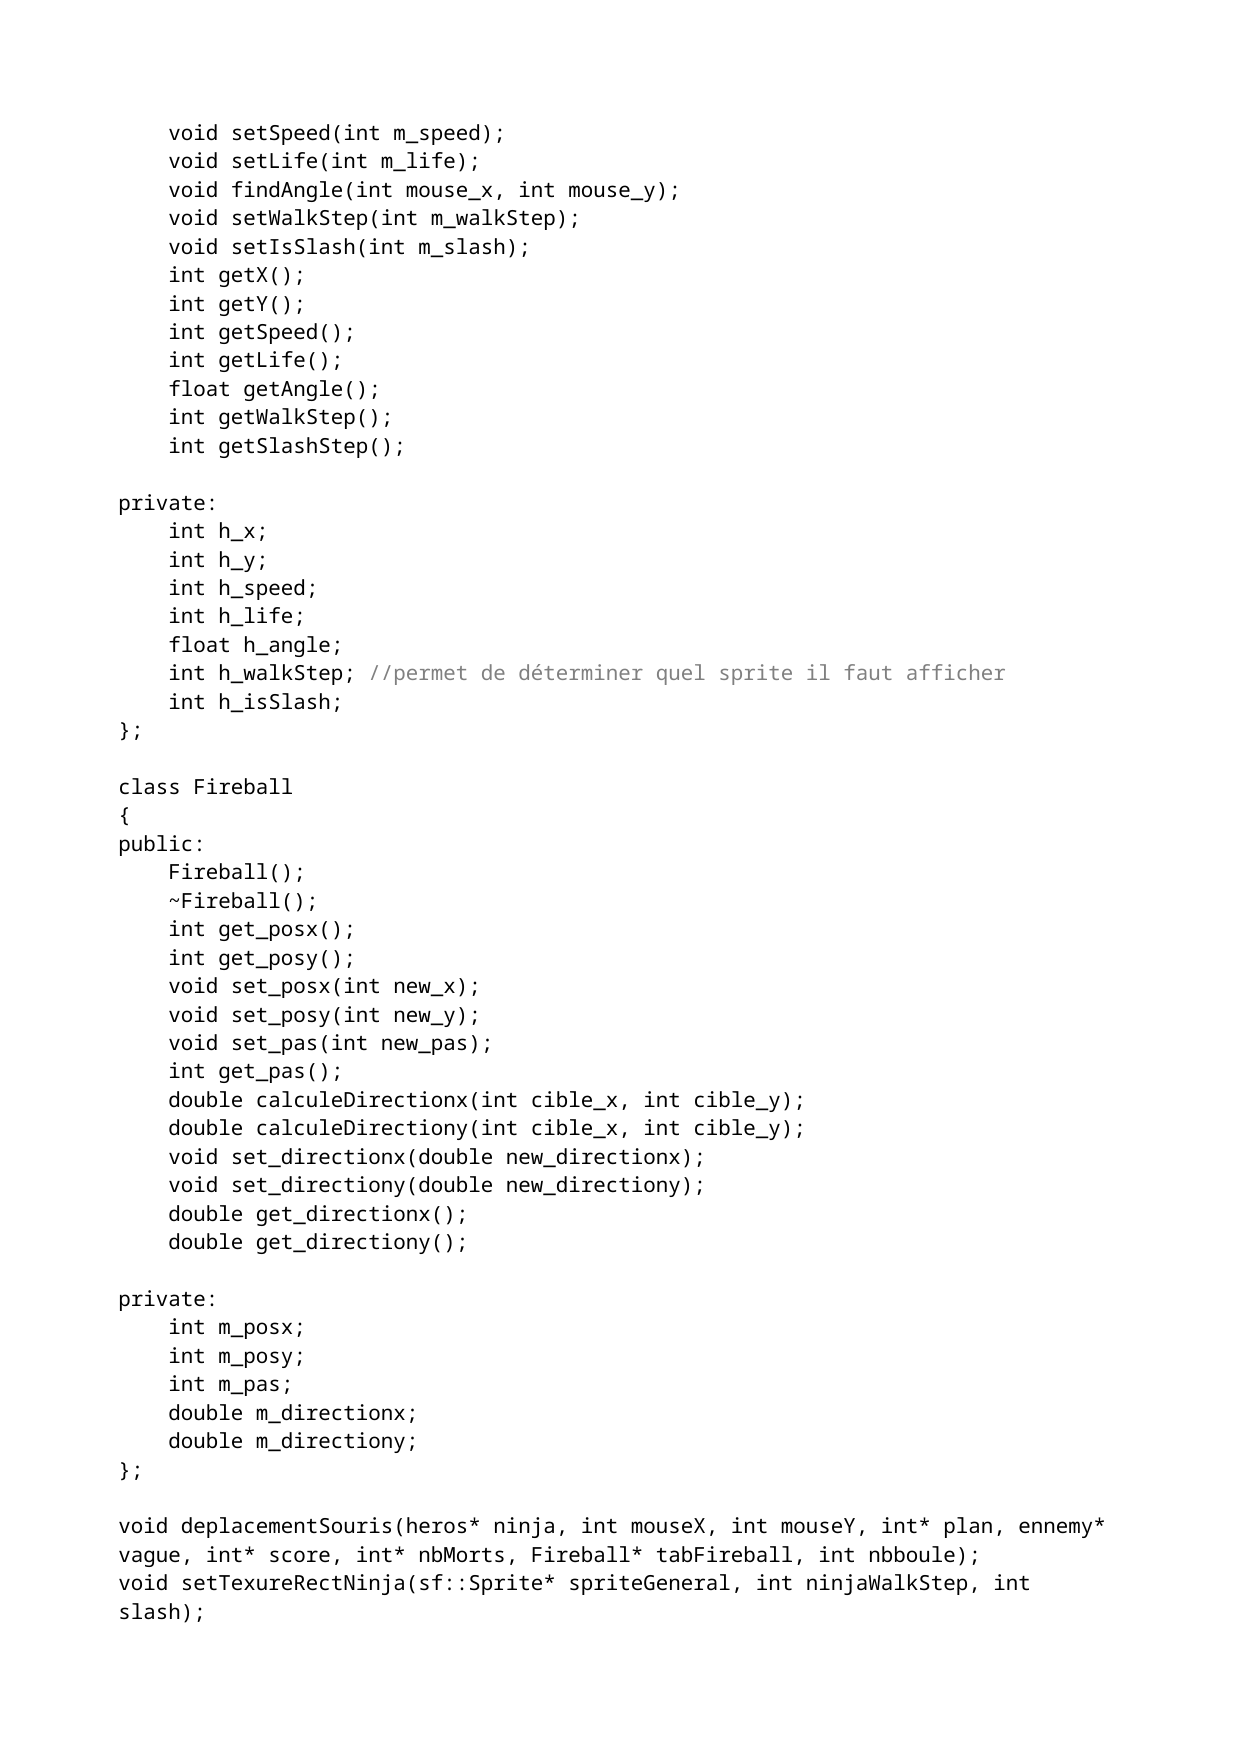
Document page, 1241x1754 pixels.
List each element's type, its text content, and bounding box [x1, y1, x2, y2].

text { [118, 801, 1122, 829]
text void setSpeed(int m_speed); [118, 118, 1122, 147]
text private: [118, 488, 1122, 516]
text void setWalkStep(int m_walkStep); [118, 203, 1122, 232]
text void setTexureRectNinja(sf::Sprite* spriteGeneral, int ninjaWalkStep, int slash); [118, 1568, 1122, 1625]
text void set_pas(int new_pas); [118, 1028, 1122, 1057]
text int h_walkStep; //permet de déterminer quel sprite il faut afficher [118, 658, 1122, 687]
text int h_life; [118, 602, 1122, 630]
text int m_pas; [118, 1369, 1122, 1398]
text double m_directionx; [118, 1398, 1122, 1426]
text void set_posy(int new_y); [118, 1000, 1122, 1028]
text int getY(); [118, 289, 1122, 317]
text double m_directiony; [118, 1426, 1122, 1455]
text int getSpeed(); [118, 317, 1122, 346]
text double calculeDirectiony(int cible_x, int cible_y); [118, 1113, 1122, 1142]
text int getSlashStep(); [118, 431, 1122, 459]
text void setIsSlash(int m_slash); [118, 232, 1122, 260]
text int getLife(); [118, 346, 1122, 374]
text void set_posx(int new_x); [118, 971, 1122, 1000]
text double calculeDirectionx(int cible_x, int cible_y); [118, 1085, 1122, 1113]
text }; [118, 715, 1122, 744]
text int get_posy(); [118, 943, 1122, 971]
text double get_directiony(); [118, 1227, 1122, 1256]
text int get_pas(); [118, 1057, 1122, 1085]
text void setLife(int m_life); [118, 147, 1122, 175]
text ~Fireball(); [118, 886, 1122, 914]
text Fireball(); [118, 857, 1122, 886]
text void deplacementSouris(heros* ninja, int mouseX, int mouseY, int* plan, ennemy* vague, int* score, int* nbMorts, Fireball* tabFireball, int nbboule); [118, 1512, 1122, 1568]
text int get_posx(); [118, 914, 1122, 943]
text int h_x; [118, 516, 1122, 545]
text int getX(); [118, 260, 1122, 289]
text float h_angle; [118, 630, 1122, 658]
text void set_directionx(double new_directionx); [118, 1142, 1122, 1170]
text private: [118, 1284, 1122, 1312]
text public: [118, 829, 1122, 857]
text void findAngle(int mouse_x, int mouse_y); [118, 175, 1122, 203]
text void set_directiony(double new_directiony); [118, 1170, 1122, 1199]
text int h_y; [118, 545, 1122, 573]
text int h_speed; [118, 573, 1122, 602]
text int m_posy; [118, 1341, 1122, 1369]
text float getAngle(); [118, 374, 1122, 402]
text }; [118, 1455, 1122, 1483]
text int getWalkStep(); [118, 402, 1122, 431]
text class Fireball [118, 772, 1122, 801]
text double get_directionx(); [118, 1199, 1122, 1227]
text int m_posx; [118, 1312, 1122, 1341]
text int h_isSlash; [118, 687, 1122, 715]
